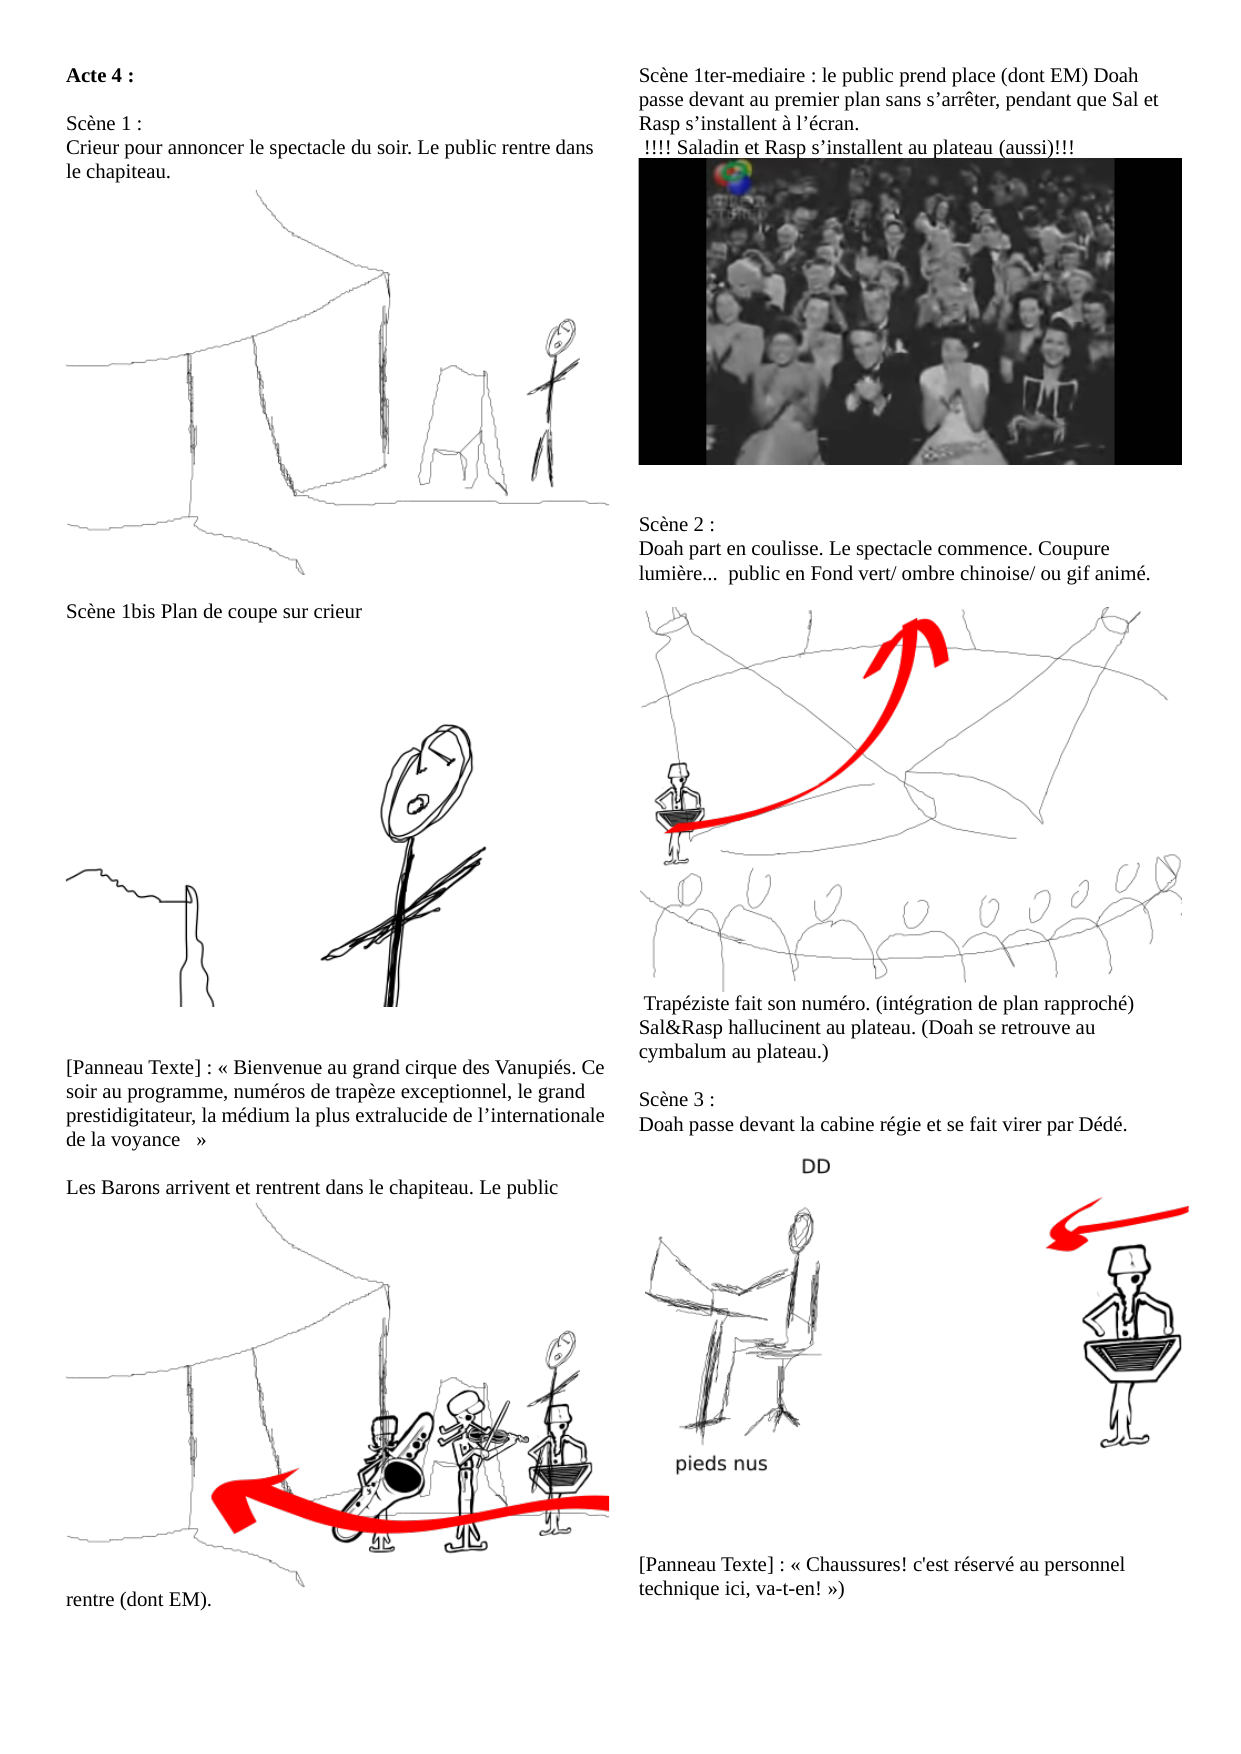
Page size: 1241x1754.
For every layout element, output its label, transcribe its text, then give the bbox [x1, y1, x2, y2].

picture [638, 607, 1182, 992]
text [Panneau Texte] : « Bienvenue au grand cirque des Vanupiés. Ce soir au programme, numéros de trapèze exceptionnel, le grand prestidigitateur, la médium la plus extralucide de l’internationale de la voyance » [66, 1055, 609, 1151]
text Acte 4 : [66, 62, 609, 87]
picture [638, 158, 1182, 465]
picture [65, 190, 610, 575]
text [Panneau Texte] : « Chaussures! c'est réservé au personnel technique ici, va-t-en! ») [638, 1552, 1182, 1600]
picture [65, 1203, 610, 1587]
text Scène 1ter-mediaire : le public prend place (dont EM) Doah passe devant au premier plan sans s’arrêter, pendant que Sal et Rasp s’installent à l’écran. [638, 62, 1182, 135]
text Scène 1bis Plan de coupe sur crieur [66, 599, 609, 622]
text Les Barons arrivent et rentrent dans le chapiteau. Le public [66, 1175, 609, 1203]
text Doah passe devant la cabine régie et se fait virer par Dédé. [638, 1111, 1182, 1136]
text Sal&Rasp hallucinent au plateau. (Doah se retrouve au cymbalum au plateau.) [638, 1015, 1182, 1063]
text Scène 3 : [638, 1087, 1182, 1111]
text Scène 1 : [66, 111, 609, 135]
text Trapéziste fait son numéro. (intégration de plan rapproché) [638, 992, 1182, 1015]
text [638, 584, 1182, 607]
text Scène 2 : Doah part en coulisse. Le spectacle commence. Coupure lumière... public en Fond vert/ ombre chinoise/ ou gif animé. [638, 512, 1182, 584]
text Crieur pour annoncer le spectacle du soir. Le public rentre dans le chapiteau. [66, 135, 609, 183]
text rentre (dont EM). [66, 1587, 609, 1611]
picture [645, 1144, 1189, 1528]
picture [65, 622, 610, 1007]
text !!!! Saladin et Rasp s’installent au plateau (aussi)!!! [638, 135, 1182, 158]
